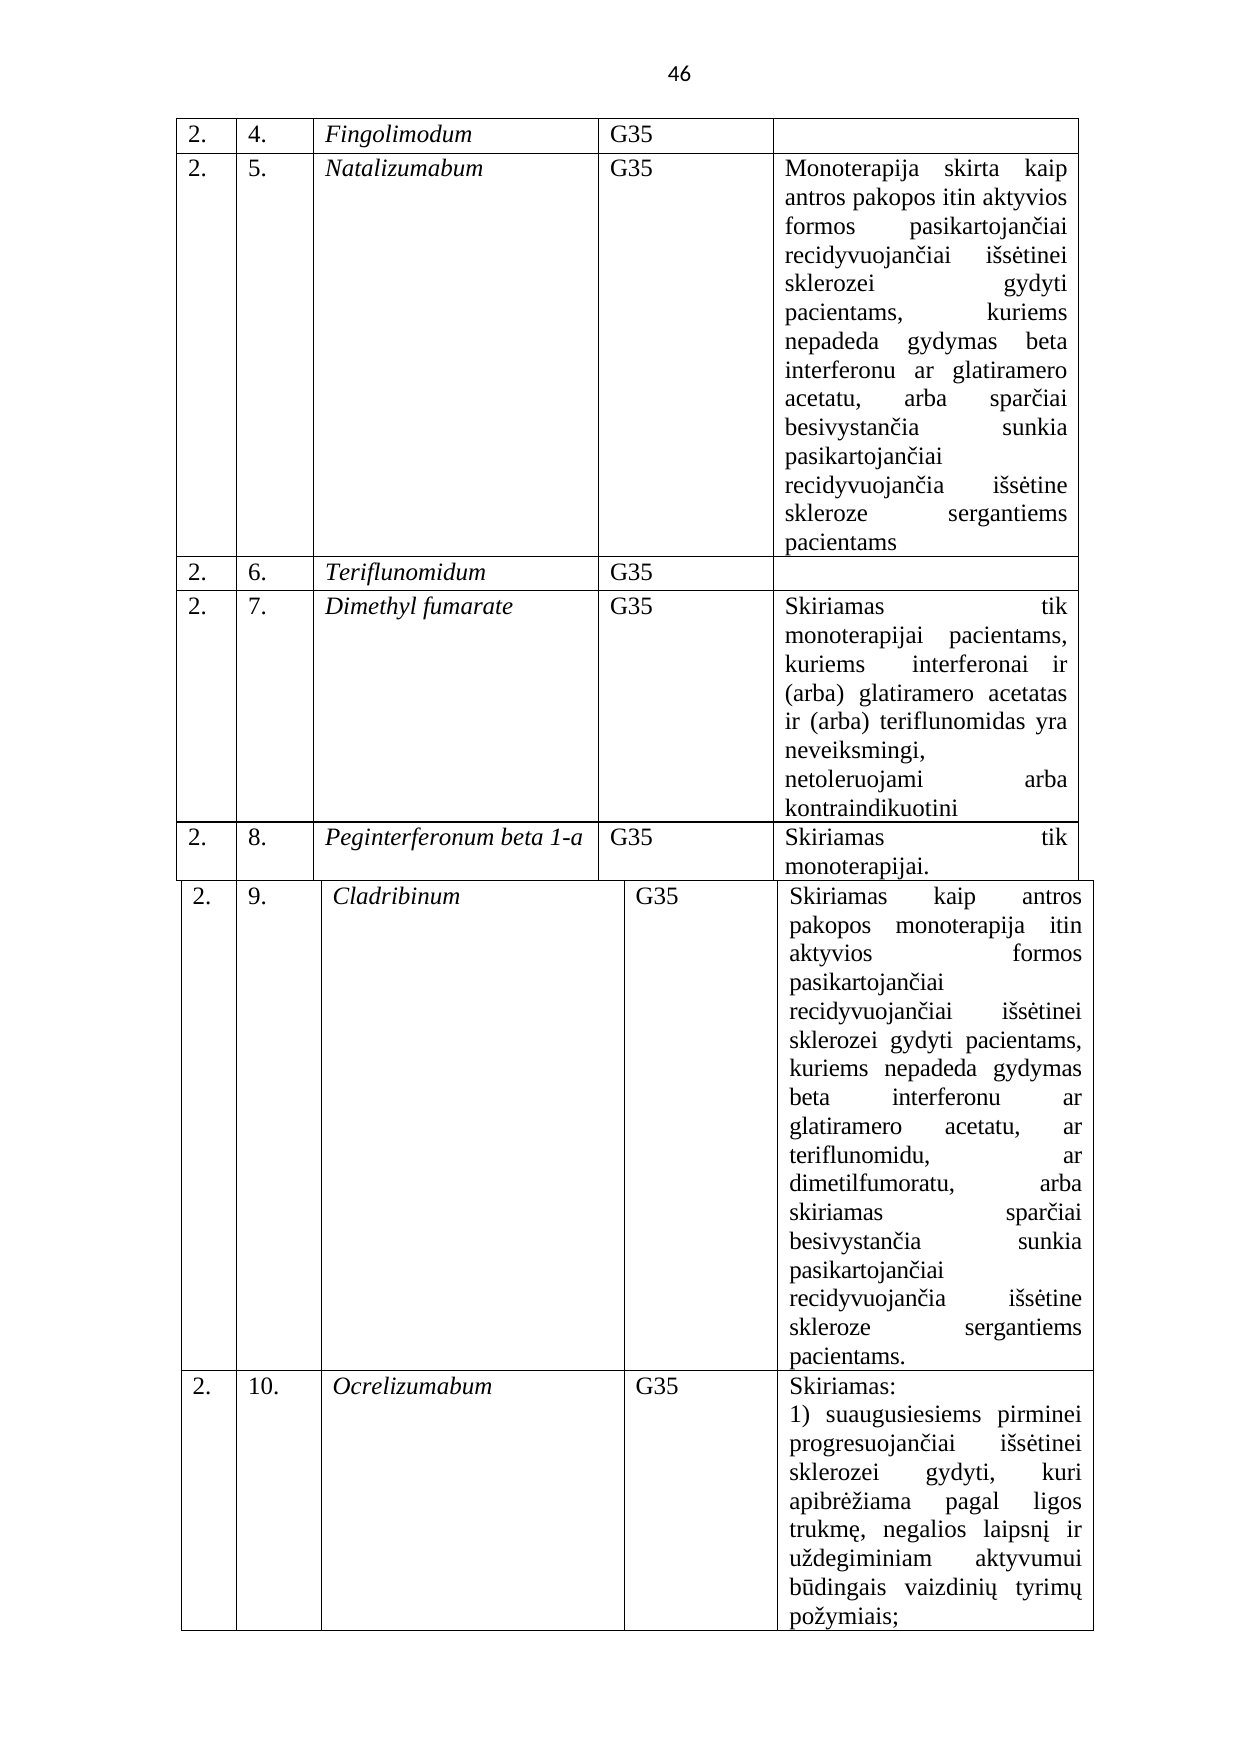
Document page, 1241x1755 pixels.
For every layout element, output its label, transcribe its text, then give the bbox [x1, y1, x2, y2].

table_cell [177, 881, 181, 1370]
table_cell Dimethyl fumarate [314, 591, 598, 821]
table_cell 2. [177, 154, 236, 556]
table_cell [1109, 1370, 1123, 1629]
table_cell 2. [177, 823, 236, 880]
table_cell G35 [625, 881, 777, 1370]
table_cell [1099, 118, 1103, 152]
table_cell 2. [182, 1371, 236, 1629]
table_cell 2. [177, 119, 236, 152]
table_cell [1103, 821, 1109, 880]
table_cell G35 [599, 154, 773, 556]
table_cell [1109, 880, 1123, 1370]
table_cell [1084, 118, 1088, 152]
table_cell [1103, 1370, 1109, 1629]
table_cell G35 [599, 591, 773, 821]
table_cell [1103, 153, 1109, 556]
table_cell [1088, 556, 1093, 590]
table_cell G35 [599, 119, 773, 152]
table_cell [1088, 590, 1093, 821]
table_cell G35 [625, 1371, 777, 1629]
table_cell [1079, 821, 1083, 880]
table_cell [1079, 153, 1083, 556]
table_cell [1079, 590, 1083, 821]
table_cell Ocrelizumabum [322, 1371, 624, 1629]
table_cell [1093, 153, 1099, 556]
table_cell G35 [599, 557, 773, 590]
table_cell [1099, 153, 1103, 556]
table_cell Peginterferonum beta 1-a [314, 823, 598, 880]
table_cell [1109, 590, 1123, 821]
table_cell [1099, 821, 1103, 880]
table_cell [1099, 556, 1103, 590]
table_cell Cladribinum [322, 881, 624, 1370]
table_cell [774, 119, 1078, 152]
table_cell [1109, 821, 1123, 880]
table_cell 9. [237, 881, 321, 1370]
table_cell [1094, 880, 1099, 1370]
table_cell 5. [237, 154, 313, 556]
table_cell [1103, 556, 1109, 590]
table_cell [1084, 821, 1088, 880]
table_cell [1109, 118, 1123, 152]
table_cell Monoterapija skirta kaip antros pakopos itin aktyvios formos pasikartojančiai recidyvuojančiai išsėtinei sklerozei gydyti pacientams, kuriems nepadeda gydymas beta interferonu ar glatiramero acetatu, arba sparčiai besivystančia sunkia pasikartojančiai recidyvuojančia išsėtine skleroze sergantiems pacientams [774, 154, 1078, 556]
table_cell [1093, 118, 1099, 152]
table_cell [177, 1370, 181, 1629]
table_cell [1088, 153, 1093, 556]
table_cell G35 [599, 823, 773, 880]
table_cell [1079, 556, 1083, 590]
table_cell Fingolimodum [314, 119, 598, 152]
table_cell [1103, 118, 1109, 152]
table_cell [1103, 590, 1109, 821]
table_cell 10. [237, 1371, 321, 1629]
table_cell 4. [237, 119, 313, 152]
table_cell [1084, 153, 1088, 556]
table_cell 2. [182, 881, 236, 1370]
table_cell [1109, 153, 1123, 556]
table_cell [774, 557, 1078, 590]
table_cell 8. [237, 823, 313, 880]
table_cell [1099, 1370, 1103, 1629]
table_cell [1088, 118, 1093, 152]
table_cell [1093, 821, 1099, 880]
table_cell [1103, 880, 1109, 1370]
table_cell Skiriamas kaip antros pakopos monoterapija itin aktyvios formos pasikartojančiai recidyvuojančiai išsėtinei sklerozei gydyti pacientams, kuriems nepadeda gydymas beta interferonu ar glatiramero acetatu, ar teriflunomidu, ar dimetilfumoratu, arba skiriamas sparčiai besivystančia sunkia pasikartojančiai recidyvuojančia išsėtine skleroze sergantiems pacientams. [778, 881, 1093, 1370]
table_cell [1079, 118, 1083, 152]
table_cell [1099, 590, 1103, 821]
table_cell Natalizumabum [314, 154, 598, 556]
table_cell 2. [177, 591, 236, 821]
table_cell [1093, 590, 1099, 821]
table_cell 7. [237, 591, 313, 821]
table_cell [1084, 556, 1088, 590]
table_cell [1093, 556, 1099, 590]
table_cell [1109, 556, 1123, 590]
table_cell Skiriamas tik monoterapijai. [774, 823, 1078, 880]
table_cell [1084, 590, 1088, 821]
table_cell [1099, 880, 1103, 1370]
table_cell 2. [177, 557, 236, 590]
table_cell [1088, 821, 1093, 880]
table_cell Teriflunomidum [314, 557, 598, 590]
table_cell Skiriamas tik monoterapijai pacientams, kuriems interferonai ir (arba) glatiramero acetatas ir (arba) teriflunomidas yra neveiksmingi, netoleruojami arba kontraindikuotini [774, 591, 1078, 821]
table_cell [1094, 1370, 1099, 1629]
table_cell Skiriamas: 1) suaugusiesiems pirminei progresuojančiai išsėtinei sklerozei gydyti, kuri apibrėžiama pagal ligos trukmę, negalios laipsnį ir uždegiminiam aktyvumui būdingais vaizdinių tyrimų požymiais; [778, 1371, 1093, 1629]
table_cell 6. [237, 557, 313, 590]
